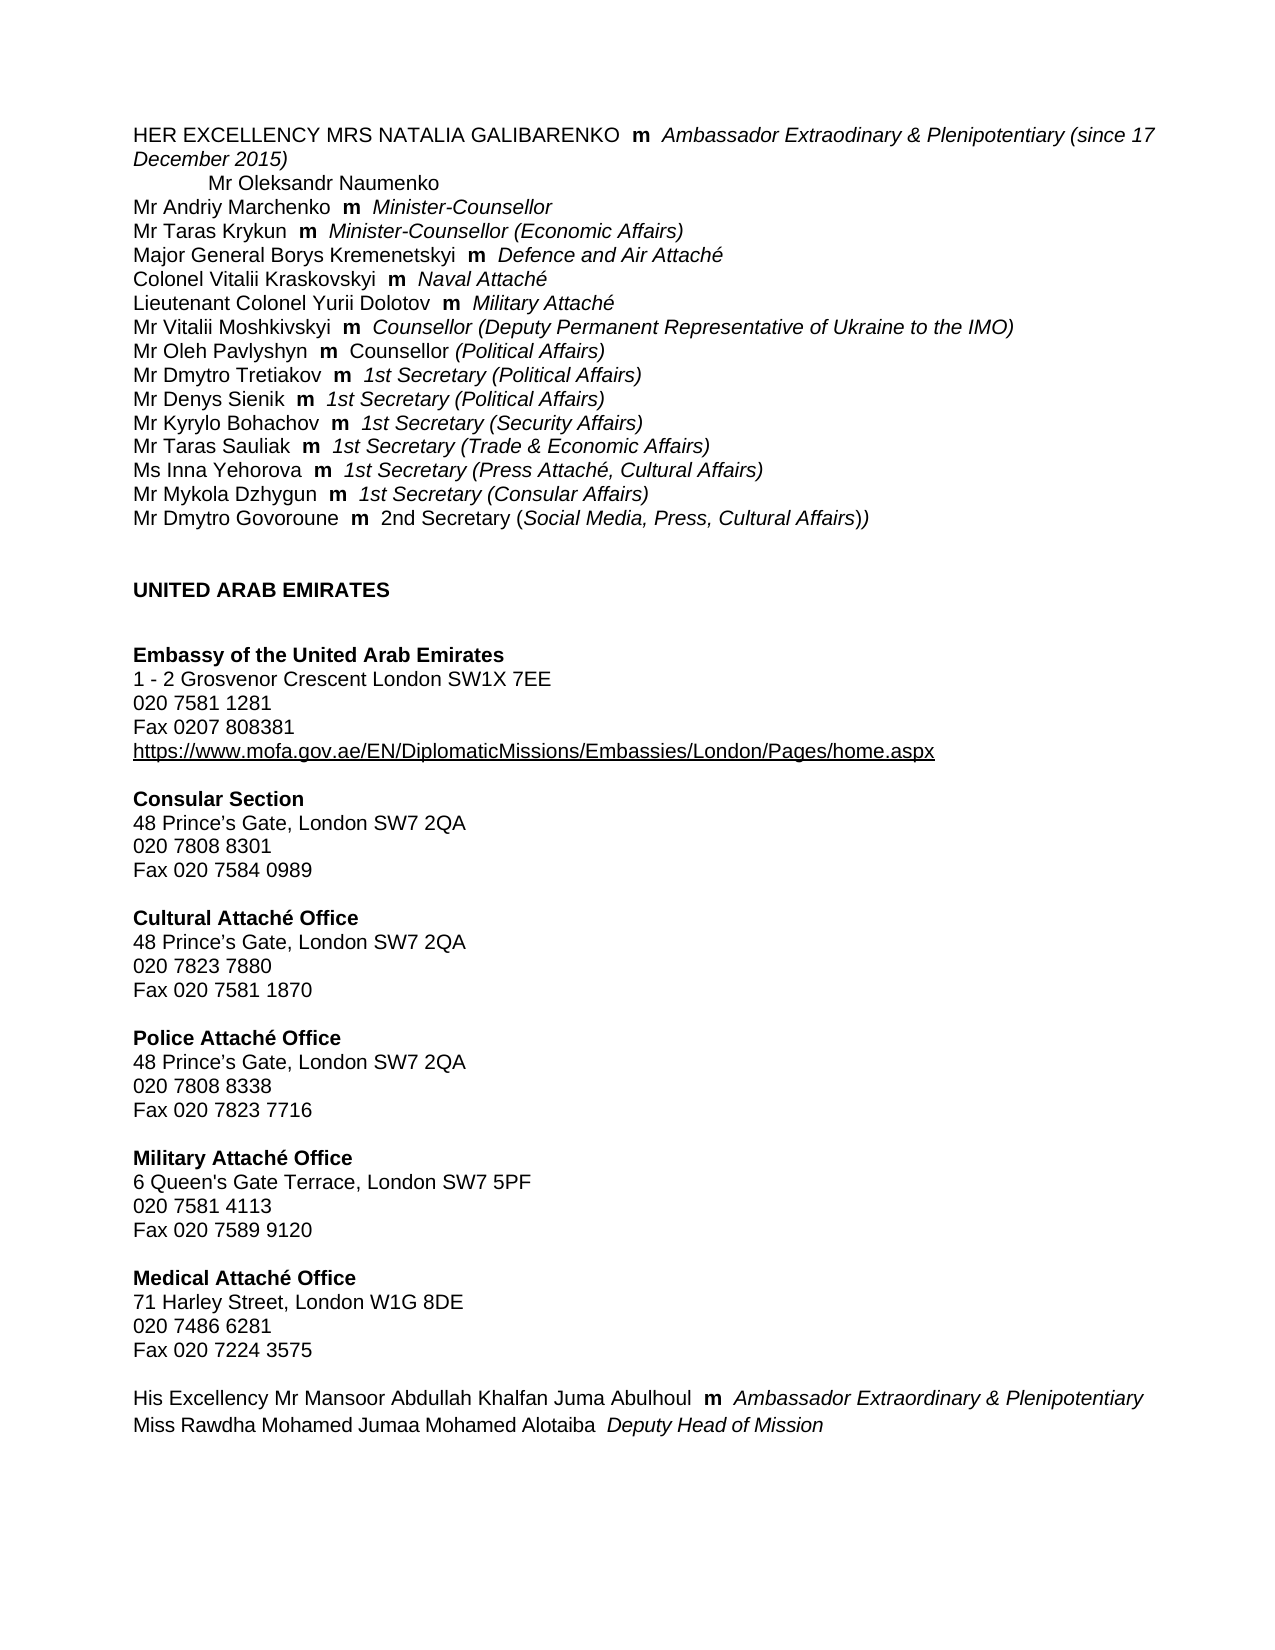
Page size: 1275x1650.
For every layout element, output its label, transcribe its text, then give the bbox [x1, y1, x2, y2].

text Colonel Vitalii Kraskovskyi m Naval Attaché [133, 267, 1181, 291]
text Mr Oleh Pavlyshyn m Counsellor (Political Affairs) [133, 338, 1181, 362]
text 48 Prince’s Gate, London SW7 2QA [133, 930, 1181, 954]
text Ms Inna Yehorova m 1st Secretary (Press Attaché, Cultural Affairs) [133, 458, 1181, 482]
text Major General Borys Kremenetskyi m Defence and Air Attaché [133, 243, 1181, 267]
text Fax 020 7589 9120 [133, 1218, 1181, 1242]
text Fax 020 7584 0989 [133, 858, 1181, 882]
text His Excellency Mr Mansoor Abdullah Khalfan Juma Abulhoul m Ambassador Extraordinary & Plenipotentiary [133, 1385, 1181, 1409]
text 48 Prince’s Gate, London SW7 2QA [133, 810, 1181, 834]
text Consular Section [133, 786, 1181, 810]
text Mr Andriy Marchenko m Minister-Counsellor [133, 195, 1181, 219]
text HER EXCELLENCY MRS NATALIA GALIBARENKO m Ambassador Extraodinary & Plenipotentiary (since 17 December 2015) [133, 123, 1181, 171]
text 6 Queen's Gate Terrace, London SW7 5PF [133, 1170, 1181, 1194]
text Mr Taras Krykun m Minister-Counsellor (Economic Affairs) [133, 219, 1181, 243]
text Mr Mykola Dzhygun m 1st Secretary (Consular Affairs) [133, 482, 1181, 506]
text 020 7581 1281 [133, 691, 1181, 714]
text 020 7823 7880 [133, 954, 1181, 978]
text Mr Taras Sauliak m 1st Secretary (Trade & Economic Affairs) [133, 434, 1181, 458]
text Miss Rawdha Mohamed Jumaa Mohamed Alotaiba Deputy Head of Mission [133, 1413, 1181, 1437]
text 1 - 2 Grosvenor Crescent London SW1X 7EE [133, 667, 1181, 691]
text 48 Prince’s Gate, London SW7 2QA [133, 1050, 1181, 1074]
text Mr Vitalii Moshkivskyi m Counsellor (Deputy Permanent Representative of Ukraine to the IMO) [133, 314, 1181, 338]
text Fax 020 7224 3575 [133, 1337, 1181, 1361]
text Medical Attaché Office [133, 1266, 1181, 1289]
text UNITED ARAB EMIRATES [133, 578, 1181, 602]
text 71 Harley Street, London W1G 8DE [133, 1289, 1181, 1313]
text Fax 020 7581 1870 [133, 978, 1181, 1002]
text Military Attaché Office [133, 1146, 1181, 1170]
text 020 7486 6281 [133, 1313, 1181, 1337]
text Mr Dmytro Tretiakov m 1st Secretary (Political Affairs) [133, 362, 1181, 386]
text Mr Kyrylo Bohachov m 1st Secretary (Security Affairs) [133, 410, 1181, 434]
text Mr Denys Sienik m 1st Secretary (Political Affairs) [133, 386, 1181, 410]
text Embassy of the United Arab Emirates [133, 643, 1181, 667]
text Fax 020 7823 7716 [133, 1098, 1181, 1122]
text Fax 0207 808381 [133, 714, 1181, 738]
text 020 7808 8301 [133, 834, 1181, 858]
text Police Attaché Office [133, 1026, 1181, 1050]
text Mr Dmytro Govoroune m 2nd Secretary (Social Media, Press, Cultural Affairs)) [133, 506, 1181, 530]
text 020 7581 4113 [133, 1194, 1181, 1218]
text Lieutenant Colonel Yurii Dolotov m Military Attaché [133, 291, 1181, 314]
text Cultural Attaché Office [133, 906, 1181, 930]
text Mr Oleksandr Naumenko [133, 171, 1181, 195]
text https://www.mofa.gov.ae/EN/DiplomaticMissions/Embassies/London/Pages/home.aspx [133, 738, 1181, 762]
text 020 7808 8338 [133, 1074, 1181, 1098]
